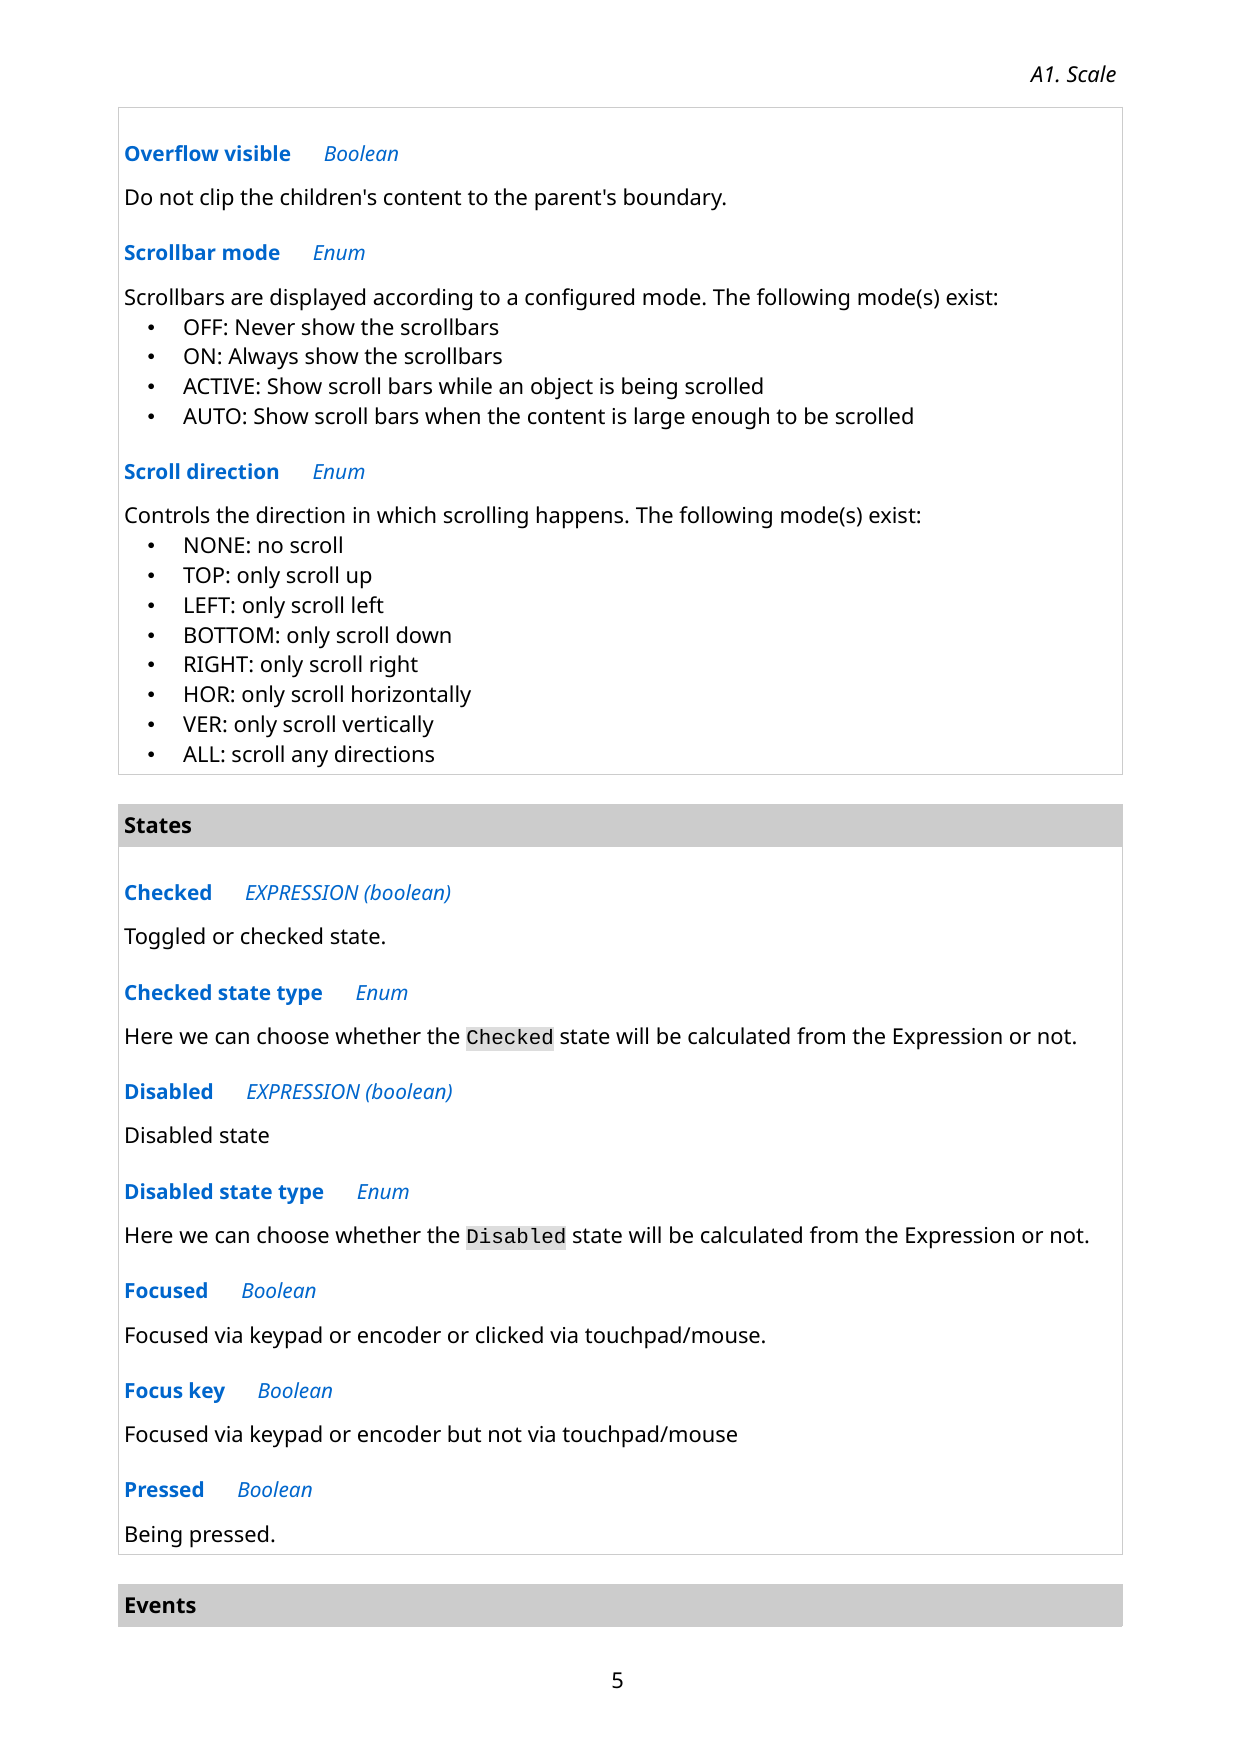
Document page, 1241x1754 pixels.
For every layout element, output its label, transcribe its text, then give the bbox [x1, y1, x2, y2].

table_header States [119, 805, 1122, 846]
table_cell Checked EXPRESSION (boolean) Toggled or checked state. Checked state type Enum Here we can choose whether the Checked state will be calculated from the Expression or not. Disabled EXPRESSION (boolean) Disabled state Disabled state type Enum Here we can choose whether the Disabled state will be calculated from the Expression or not. Focused Boolean Focused via keypad or encoder or clicked via touchpad/mouse. Focus key Boolean Focused via keypad or encoder but not via touchpad/mouse Pressed Boolean Being pressed. [119, 847, 1122, 1554]
table_cell Overflow visible Boolean Do not clip the children's content to the parent's boundary. Scrollbar mode Enum Scrollbars are displayed according to a configured mode. The following mode(s) exist: OFF: Never show the scrollbars ON: Always show the scrollbars ACTIVE: Show scroll bars while an object is being scrolled AUTO: Show scroll bars when the content is large enough to be scrolled Scroll direction Enum Controls the direction in which scrolling happens. The following mode(s) exist: NONE: no scroll TOP: only scroll up LEFT: only scroll left BOTTOM: only scroll down RIGHT: only scroll right HOR: only scroll horizontally VER: only scroll vertically ALL: scroll any directions [119, 108, 1122, 774]
table_header Events [119, 1585, 1122, 1626]
